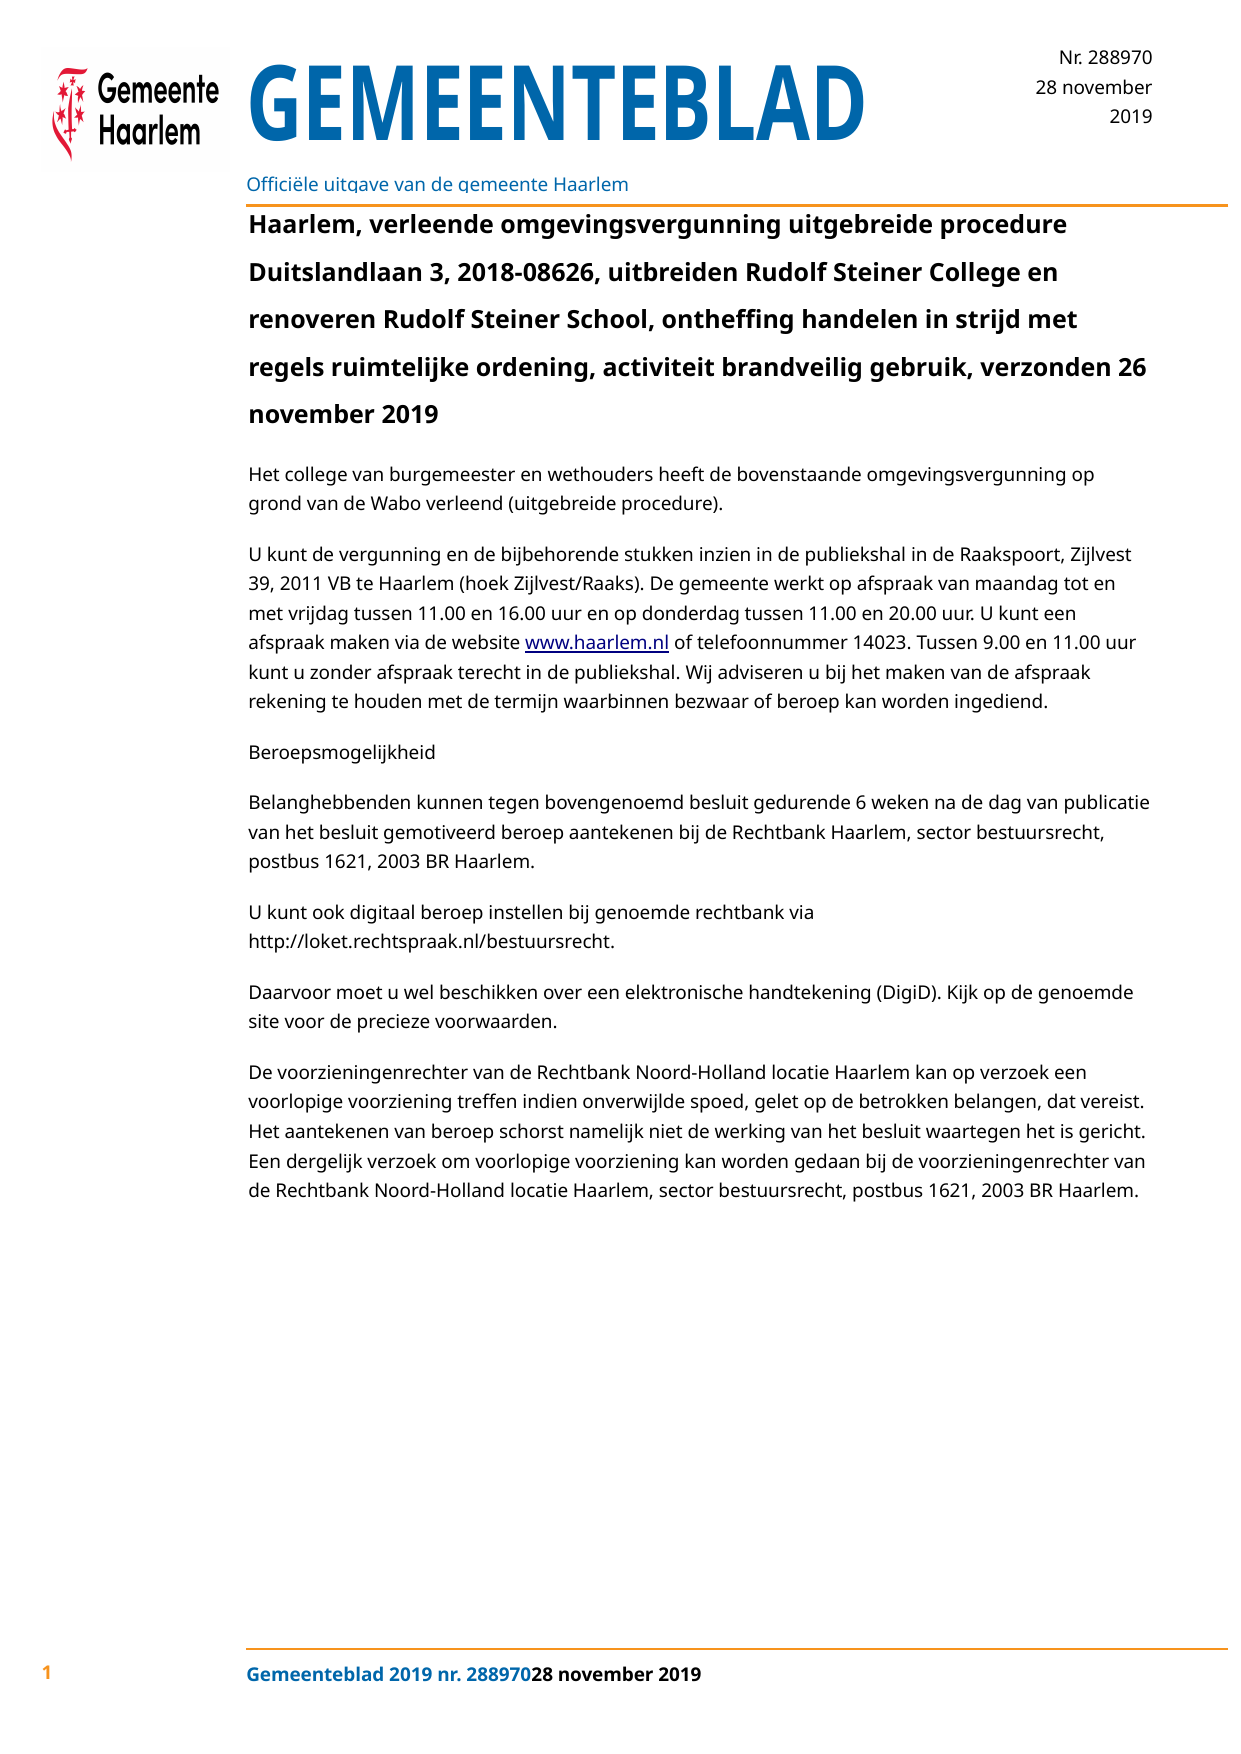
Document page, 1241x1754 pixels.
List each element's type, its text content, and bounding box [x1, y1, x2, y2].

text U kunt ook digitaal beroep instellen bij genoemde rechtbank via http://loket.rechtspraak.nl/bestuursrecht. [248, 899, 1152, 954]
text Belanghebbenden kunnen tegen bovengenoemd besluit gedurende 6 weken na de dag van publicatie van het besluit gemotiveerd beroep aantekenen bij de Rechtbank Haarlem, sector bestuursrecht, postbus 1621, 2003 BR Haarlem. [248, 789, 1152, 874]
text De voorzieningenrechter van de Rechtbank Noord-Holland locatie Haarlem kan op verzoek een voorlopige voorziening treffen indien onverwijlde spoed, gelet op de betrokken belangen, dat vereist. Het aantekenen van beroep schorst namelijk niet de werking van het besluit waartegen het is gericht. Een dergelijk verzoek om voorlopige voorziening kan worden gedaan bij de voorzieningenrechter van de Rechtbank Noord-Holland locatie Haarlem, sector bestuursrecht, postbus 1621, 2003 BR Haarlem. [248, 1059, 1152, 1203]
picture [41, 47, 231, 172]
text Beroepsmogelijkheid [248, 739, 1152, 765]
text Haarlem, verleende omgevingsvergunning uitgebreide procedure Duitslandlaan 3, 2018-08626, uitbreiden Rudolf Steiner College en renoveren Rudolf Steiner School, ontheffing handelen in strijd met regels ruimtelijke ordening, activiteit brandveilig gebruik, verzonden 26 november 2019 [248, 207, 1152, 431]
text U kunt de vergunning en de bijbehorende stukken inzien in de publiekshal in de Raakspoort, Zijlvest 39, 2011 VB te Haarlem (hoek Zijlvest/Raaks). De gemeente werkt op afspraak van maandag tot en met vrijdag tussen 11.00 en 16.00 uur en op donderdag tussen 11.00 en 20.00 uur. U kunt een afspraak maken via de website www.haarlem.nl of telefoonnummer 14023. Tussen 9.00 en 11.00 uur kunt u zonder afspraak terecht in de publiekshal. Wij adviseren u bij het maken van de afspraak rekening te houden met de termijn waarbinnen bezwaar of beroep kan worden ingediend. [248, 541, 1152, 714]
text Het college van burgemeester en wethouders heeft de bovenstaande omgevingsvergunning op grond van de Wabo verleend (uitgebreide procedure). [248, 461, 1152, 516]
text Daarvoor moet u wel beschikken over een elektronische handtekening (DigiD). Kijk op de genoemde site voor de precieze voorwaarden. [248, 979, 1152, 1034]
